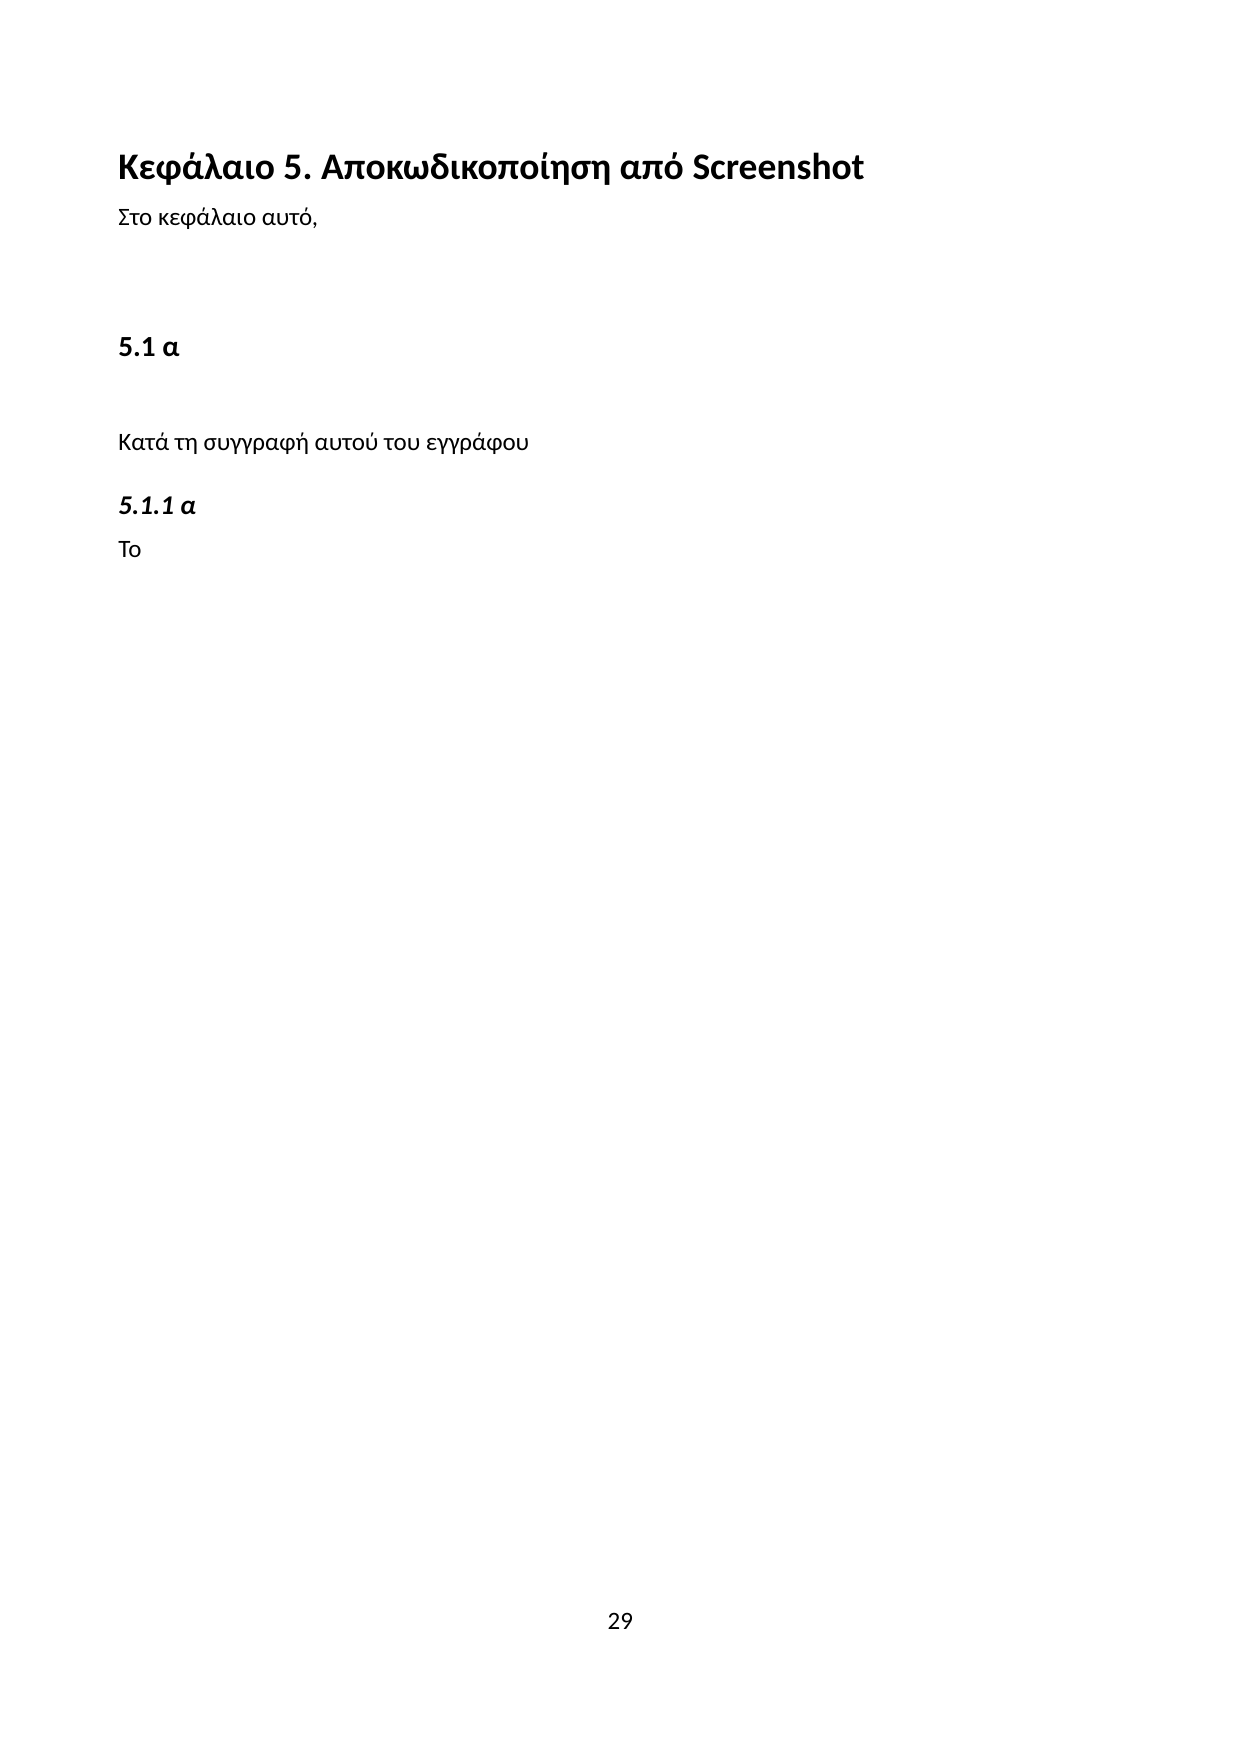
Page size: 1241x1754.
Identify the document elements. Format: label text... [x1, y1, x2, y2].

subtitle 5.1.1 α [118, 488, 1122, 521]
subtitle Κεφάλαιο 5. Αποκωδικοποίηση από Screenshot [118, 143, 1122, 189]
text Κατά τη συγγραφή αυτού του εγγράφου [118, 426, 1122, 457]
text Στο κεφάλαιο αυτό, [118, 201, 1122, 232]
subtitle 5.1 α [118, 328, 1122, 364]
text Το [118, 534, 1122, 564]
